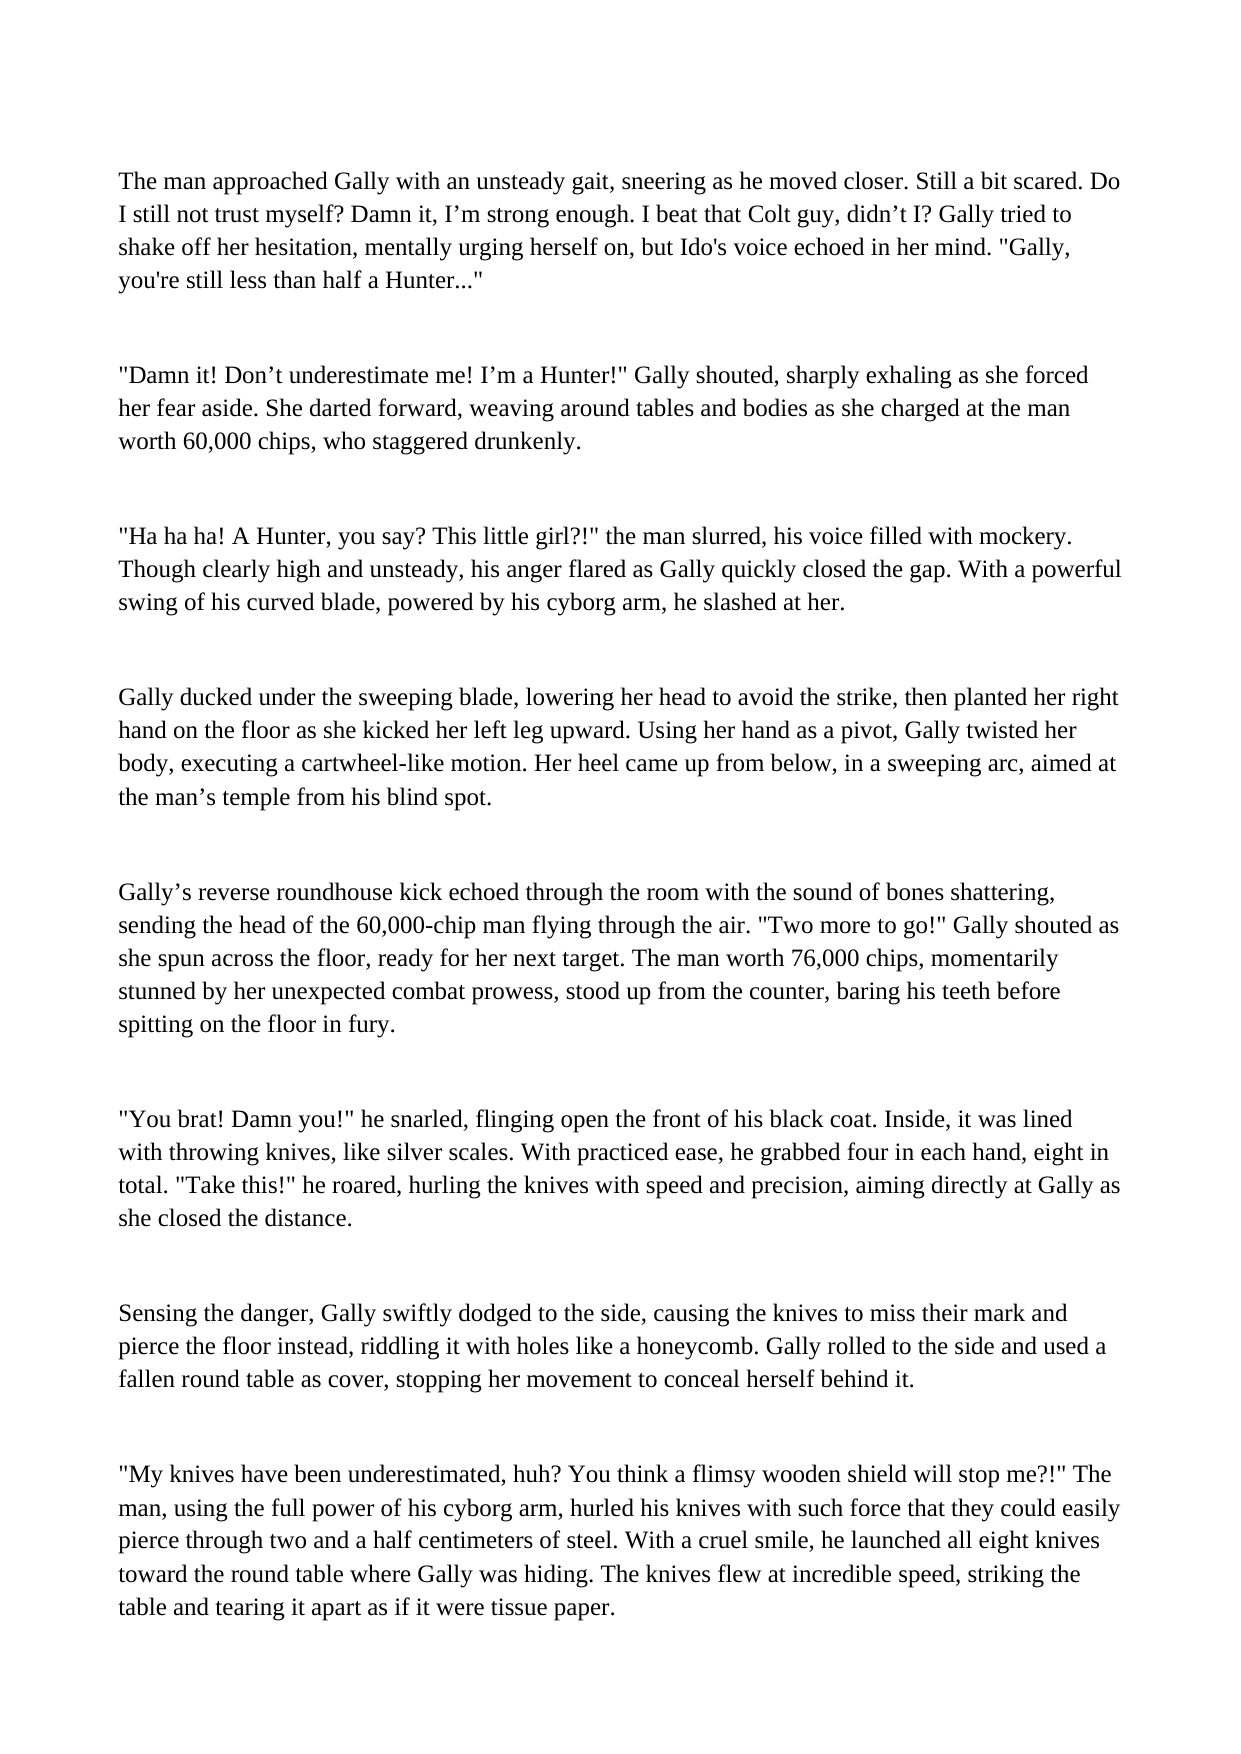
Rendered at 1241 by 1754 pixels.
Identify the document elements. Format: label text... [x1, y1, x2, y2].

text "You brat! Damn you!" he snarled, flinging open the front of his black coat. Inside, it was lined with throwing knives, like silver scales. With practiced ease, he grabbed four in each hand, eight in total. "Take this!" he roared, hurling the knives with speed and precision, aiming directly at Gally as she closed the distance. [118, 1104, 1122, 1232]
text Gally’s reverse roundhouse kick echoed through the room with the sound of bones shattering, sending the head of the 60,000-chip man flying through the air. "Two more to go!" Gally shouted as she spun across the floor, ready for her next target. The man worth 76,000 chips, momentarily stunned by her unexpected combat prowess, stood up from the counter, baring his teeth before spitting on the floor in fury. [118, 877, 1122, 1038]
text Sensing the danger, Gally swiftly dodged to the side, causing the knives to miss their mark and pierce the floor instead, riddling it with holes like a honeycomb. Gally rolled to the side and used a fallen round table as cover, stopping her movement to conceal herself behind it. [118, 1298, 1122, 1393]
text "Damn it! Don’t underestimate me! I’m a Hunter!" Gally shouted, sharply exhaling as she forced her fear aside. She darted forward, weaving around tables and bodies as she charged at the man worth 60,000 chips, who staggered drunkenly. [118, 360, 1122, 455]
text The man approached Gally with an unsteady gait, sneering as he moved closer. Still a bit scared. Do I still not trust myself? Damn it, I’m strong enough. I beat that Colt guy, didn’t I? Gally tried to shake off her hesitation, mentally urging herself on, but Ido's voice echoed in her mind. "Gally, you're still less than half a Hunter..." [118, 166, 1122, 293]
text "My knives have been underestimated, huh? You think a flimsy wooden shield will stop me?!" The man, using the full power of his cyborg arm, hurled his knives with such force that they could easily pierce through two and a half centimeters of steel. With a cruel smile, he launched all eight knives toward the round table where Gally was hiding. The knives flew at incredible speed, striking the table and tearing it apart as if it were tissue paper. [118, 1459, 1122, 1620]
text Gally ducked under the sweeping blade, lowering her head to avoid the strike, then planted her right hand on the floor as she kicked her left leg upward. Using her hand as a pivot, Gally twisted her body, executing a cartwheel-like motion. Her heel came up from below, in a sweeping arc, aimed at the man’s temple from his blind spot. [118, 682, 1122, 810]
text "Ha ha ha! A Hunter, you say? This little girl?!" the man slurred, his voice filled with mockery. Though clearly high and unsteady, his anger flared as Gally quickly closed the gap. With a powerful swing of his curved blade, powered by his cyborg arm, he slashed at her. [118, 521, 1122, 616]
